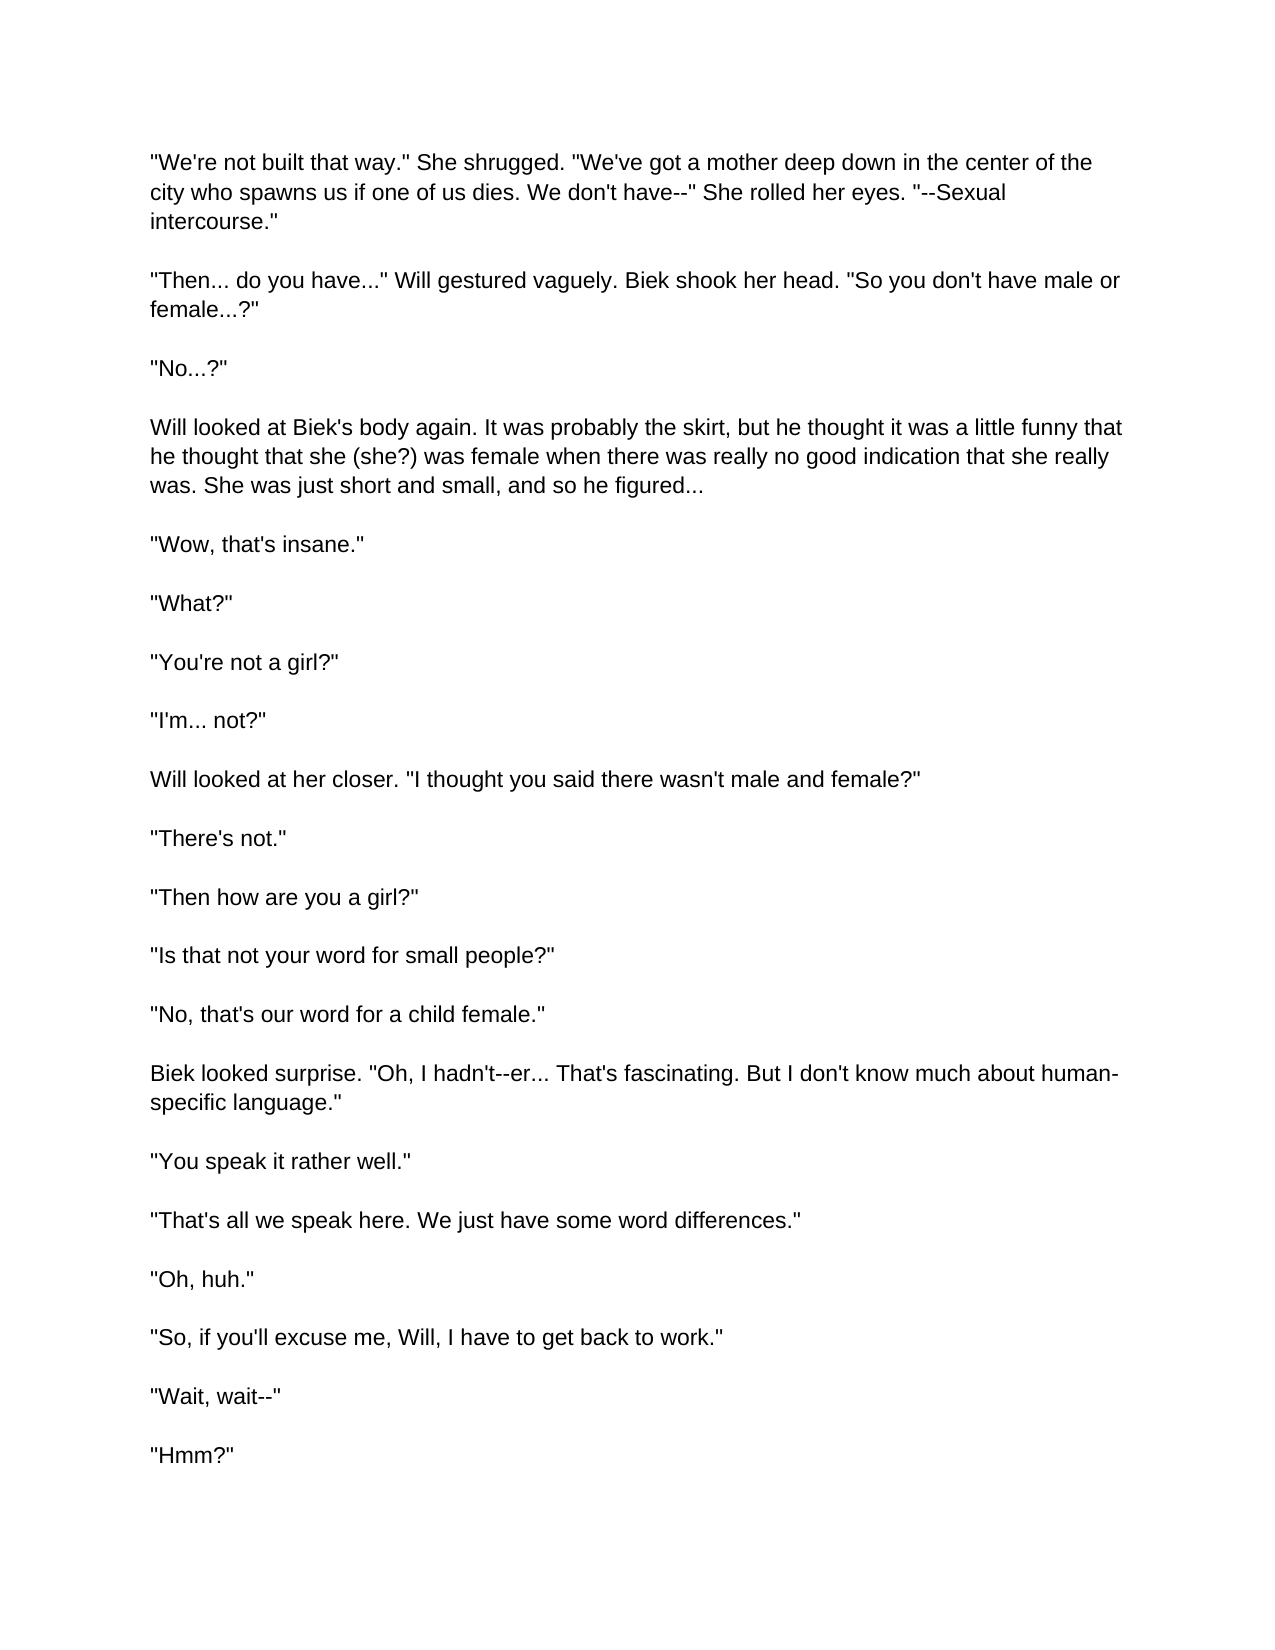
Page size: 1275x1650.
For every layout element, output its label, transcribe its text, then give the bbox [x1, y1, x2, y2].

text "No...?" [150, 356, 1125, 381]
text "Is that not your word for small people?" [150, 943, 1125, 969]
text "Oh, huh." [150, 1266, 1125, 1292]
text "What?" [150, 591, 1125, 616]
text "Then how are you a girl?" [150, 884, 1125, 910]
text "You're not a girl?" [150, 649, 1125, 675]
text "Then... do you have..." Will gestured vaguely. Biek shook her head. "So you don't have male or female...?" [150, 267, 1125, 322]
text Will looked at her closer. "I thought you said there wasn't male and female?" [150, 767, 1125, 792]
text "We're not built that way." She shrugged. "We've got a mother deep down in the center of the city who spawns us if one of us dies. We don't have--" She rolled her eyes. "--Sexual intercourse." [150, 150, 1125, 234]
text "There's not." [150, 826, 1125, 851]
text "You speak it rather well." [150, 1149, 1125, 1174]
text "So, if you'll excuse me, Will, I have to get back to work." [150, 1325, 1125, 1351]
text "I'm... not?" [150, 708, 1125, 734]
text Biek looked surprise. "Oh, I hadn't--er... That's fascinating. But I don't know much about human-specific language." [150, 1061, 1125, 1116]
text "That's all we speak here. We just have some word differences." [150, 1207, 1125, 1233]
text "No, that's our word for a child female." [150, 1002, 1125, 1027]
text Will looked at Biek's body again. It was probably the skirt, but he thought it was a little funny that he thought that she (she?) was female when there was really no good indication that she really was. She was just short and small, and so he figured... [150, 414, 1125, 499]
text "Hmm?" [150, 1442, 1125, 1468]
text "Wow, that's insane." [150, 532, 1125, 557]
text "Wait, wait--" [150, 1384, 1125, 1409]
